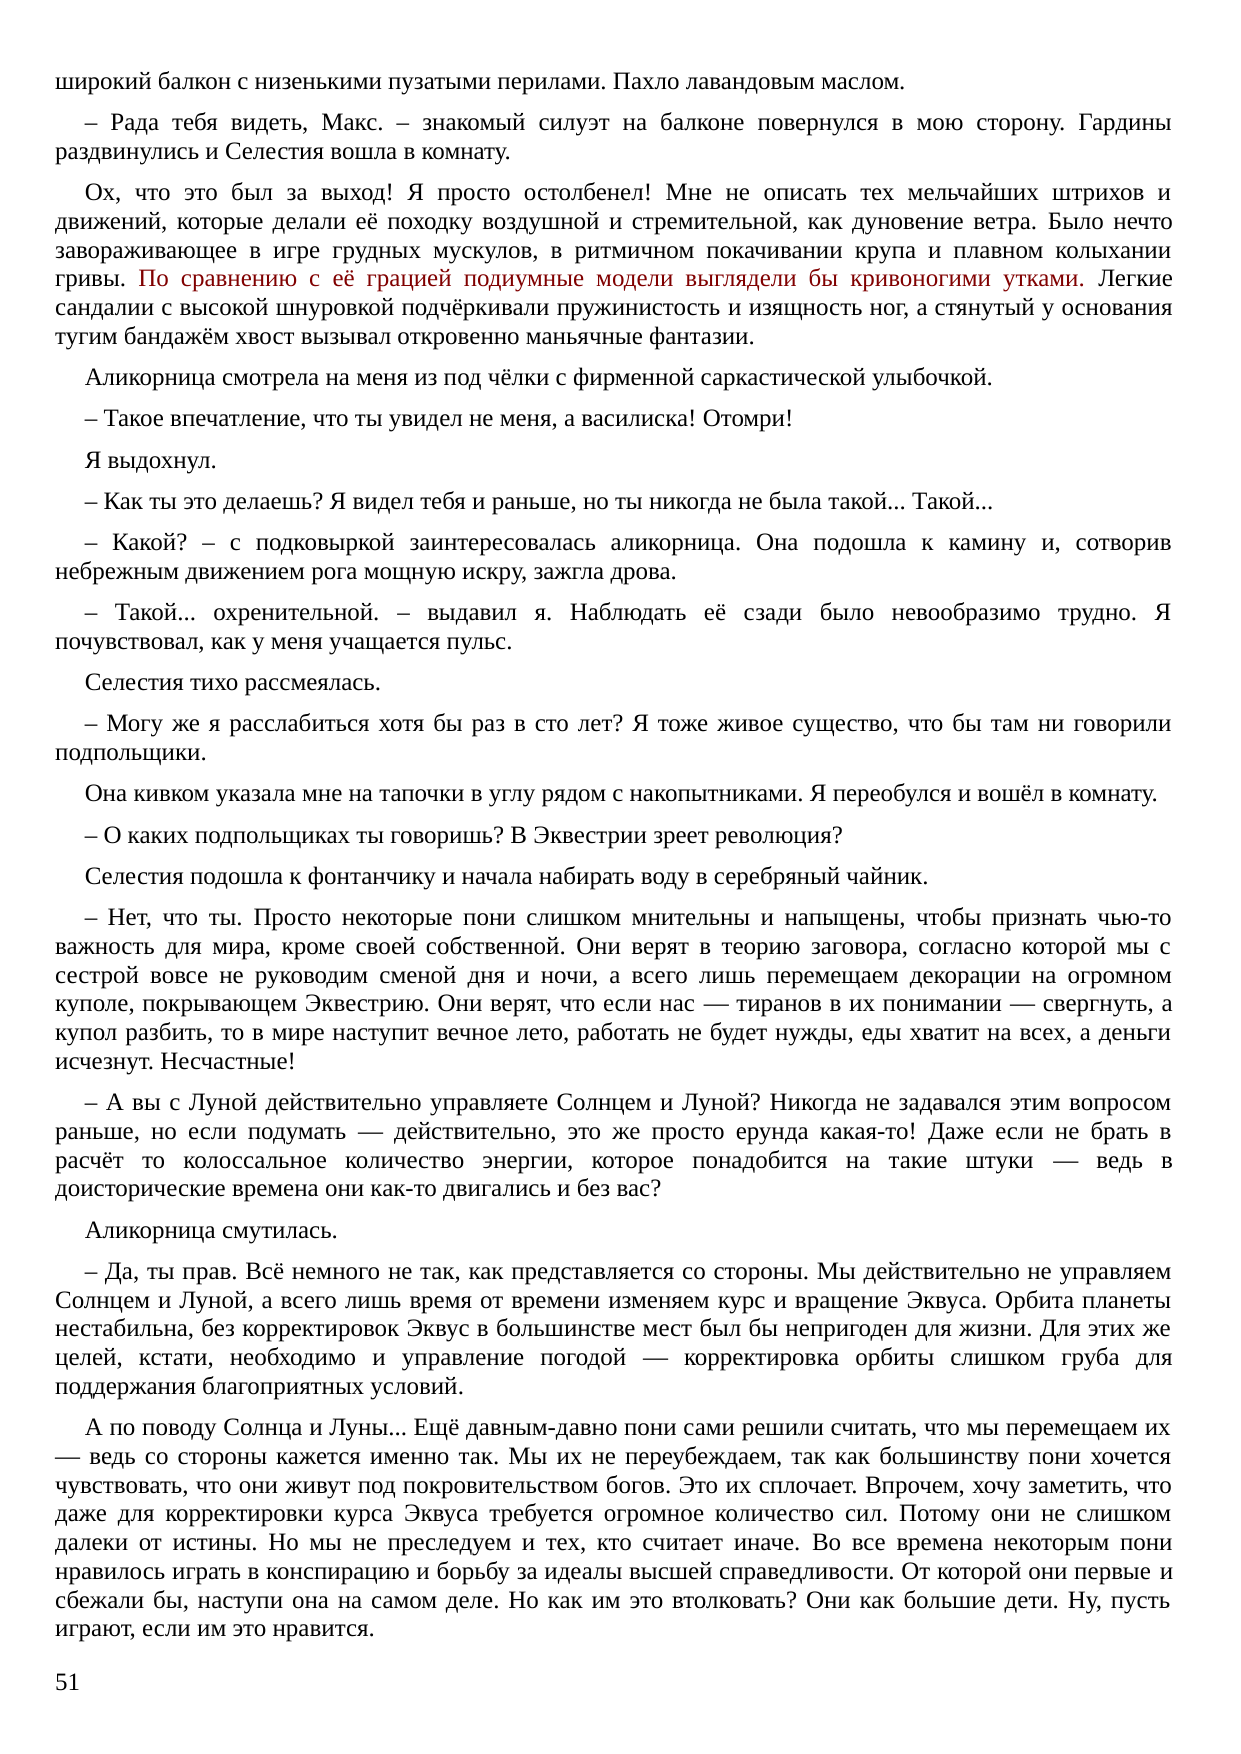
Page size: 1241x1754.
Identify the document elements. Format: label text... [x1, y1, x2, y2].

text – Рада тебя видеть, Макс. – знакомый силуэт на балконе повернулся в мою сторону. Гардины раздвинулись и Селестия вошла в комнату. [55, 107, 1173, 165]
text – О каких подпольщиках ты говоришь? В Эквестрии зреет революция? [55, 820, 1173, 848]
text – Какой? – с подковыркой заинтересовалась аликорница. Она подошла к камину и, сотворив небрежным движением рога мощную искру, зажгла дрова. [55, 527, 1173, 585]
text – Как ты это делаешь? Я видел тебя и раньше, но ты никогда не была такой... Такой... [55, 486, 1173, 515]
text Аликорница смутилась. [55, 1215, 1173, 1243]
text Она кивком указала мне на тапочки в углу рядом с накопытниками. Я переобулся и вошёл в комнату. [55, 778, 1173, 807]
text Я выдохнул. [55, 445, 1173, 473]
text А по поводу Солнца и Луны... Ещё давным-давно пони сами решили считать, что мы перемещаем их — ведь со стороны кажется именно так. Мы их не переубеждаем, так как большинству пони хочется чувствовать, что они живут под покровительством богов. Это их сплочает. Впрочем, хочу заметить, что даже для корректировки курса Эквуса требуется огромное количество сил. Потому они не слишком далеки от истины. Но мы не преследуем и тех, кто считает иначе. Во все времена некоторым пони нравилось играть в конспирацию и борьбу за идеалы высшей справедливости. От которой они первые и сбежали бы, наступи она на самом деле. Но как им это втолковать? Они как большие дети. Ну, пусть играют, если им это нравится. [55, 1412, 1173, 1642]
text – Нет, что ты. Просто некоторые пони слишком мнительны и напыщены, чтобы признать чью-то важность для мира, кроме своей собственной. Они верят в теорию заговора, согласно которой мы с сестрой вовсе не руководим сменой дня и ночи, а всего лишь перемещаем декорации на огромном куполе, покрывающем Эквестрию. Они верят, что если нас — тиранов в их понимании — свергнуть, а купол разбить, то в мире наступит вечное лето, работать не будет нужды, еды хватит на всех, а деньги исчезнут. Несчастные! [55, 902, 1173, 1075]
text Ох, что это был за выход! Я просто остолбенел! Мне не описать тех мельчайших штрихов и движений, которые делали её походку воздушной и стремительной, как дуновение ветра. Было нечто завораживающее в игре грудных мускулов, в ритмичном покачивании крупа и плавном колыхании гривы. По сравнению с её грацией подиумные модели выглядели бы кривоногими утками. Легкие сандалии с высокой шнуровкой подчёркивали пружинистость и изящность ног, а стянутый у основания тугим бандажём хвост вызывал откровенно маньячные фантазии. [55, 177, 1173, 350]
text – Могу же я расслабиться хотя бы раз в сто лет? Я тоже живое существо, что бы там ни говорили подпольщики. [55, 708, 1173, 766]
text – Да, ты прав. Всё немного не так, как представляется со стороны. Мы действительно не управляем Солнцем и Луной, а всего лишь время от времени изменяем курс и вращение Эквуса. Орбита планеты нестабильна, без корректировок Эквус в большинстве мест был бы непригоден для жизни. Для этих же целей, кстати, необходимо и управление погодой — корректировка орбиты слишком груба для поддержания благоприятных условий. [55, 1256, 1173, 1400]
text Селестия подошла к фонтанчику и начала набирать воду в серебряный чайник. [55, 861, 1173, 890]
text Аликорница смотрела на меня из под чёлки с фирменной саркастической улыбочкой. [55, 362, 1173, 391]
text Селестия тихо рассмеялась. [55, 667, 1173, 696]
text – Такой... охренительной. – выдавил я. Наблюдать её сзади было невообразимо трудно. Я почувствовал, как у меня учащается пульс. [55, 597, 1173, 655]
text – А вы с Луной действительно управляете Солнцем и Луной? Никогда не задавался этим вопросом раньше, но если подумать — действительно, это же просто ерунда какая-то! Даже если не брать в расчёт то колоссальное количество энергии, которое понадобится на такие штуки — ведь в доисторические времена они как-то двигались и без вас? [55, 1087, 1173, 1202]
text широкий балкон с низенькими пузатыми перилами. Пахло лавандовым маслом. [55, 66, 1173, 95]
text – Такое впечатление, что ты увидел не меня, а василиска! Отомри! [55, 403, 1173, 432]
